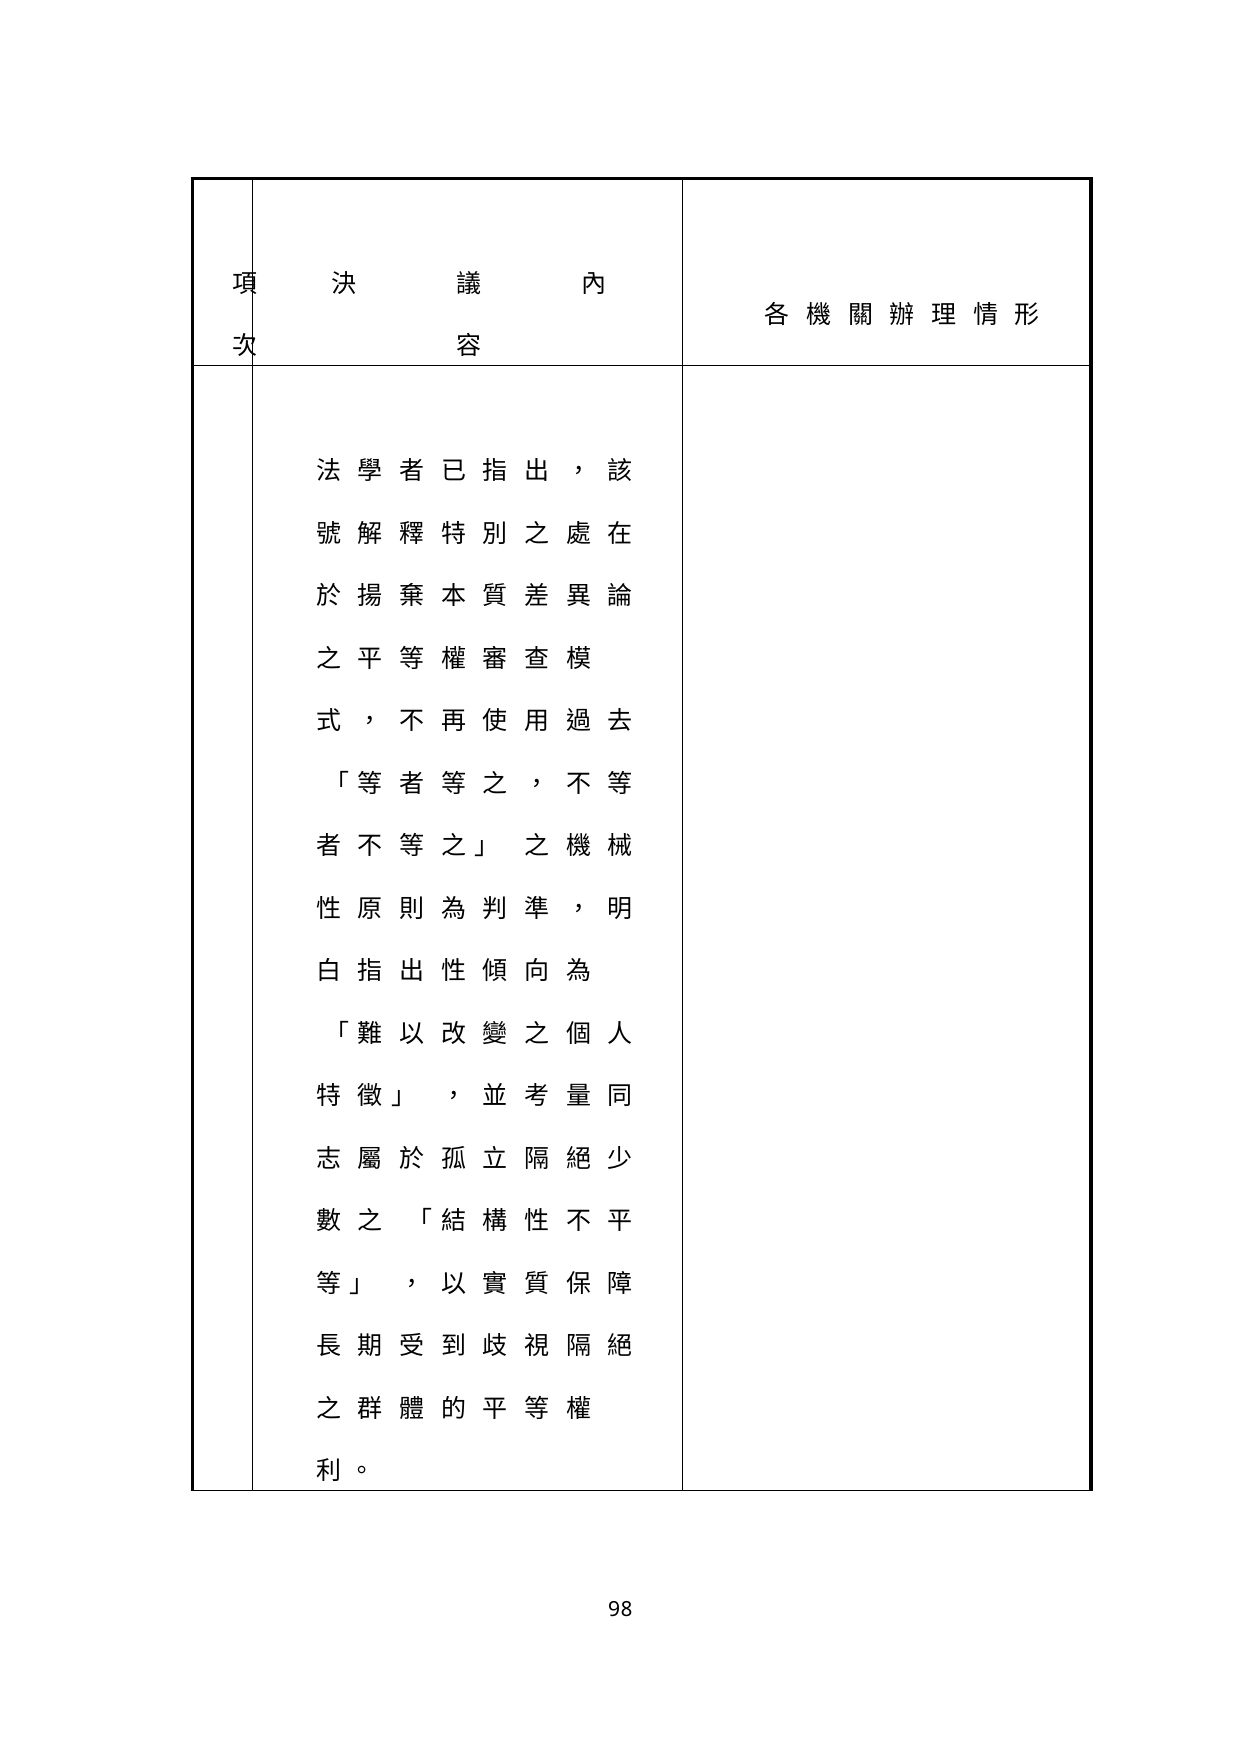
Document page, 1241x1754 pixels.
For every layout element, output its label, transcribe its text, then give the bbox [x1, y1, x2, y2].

table_cell [683, 366, 1089, 1490]
table_header 各機關辦理情形 [683, 180, 1089, 365]
table_header 決 議 內 容 [253, 180, 682, 365]
table_cell 26. [194, 366, 252, 1490]
table_header 項次 [194, 180, 252, 365]
table_cell 法學者已指出，該號解釋特別之處在於揚棄本質差異論之平等權審查模式，不再使用過去「等者等之，不等者不等之」之機械性原則為判準，明白指出性傾向為「難以改變之個人特徵」，並考量同志屬於孤立隔絕少數之「結構性不平等」，以實質保障長期受到歧視隔絕之群體的平等權利。 [253, 366, 682, 1490]
